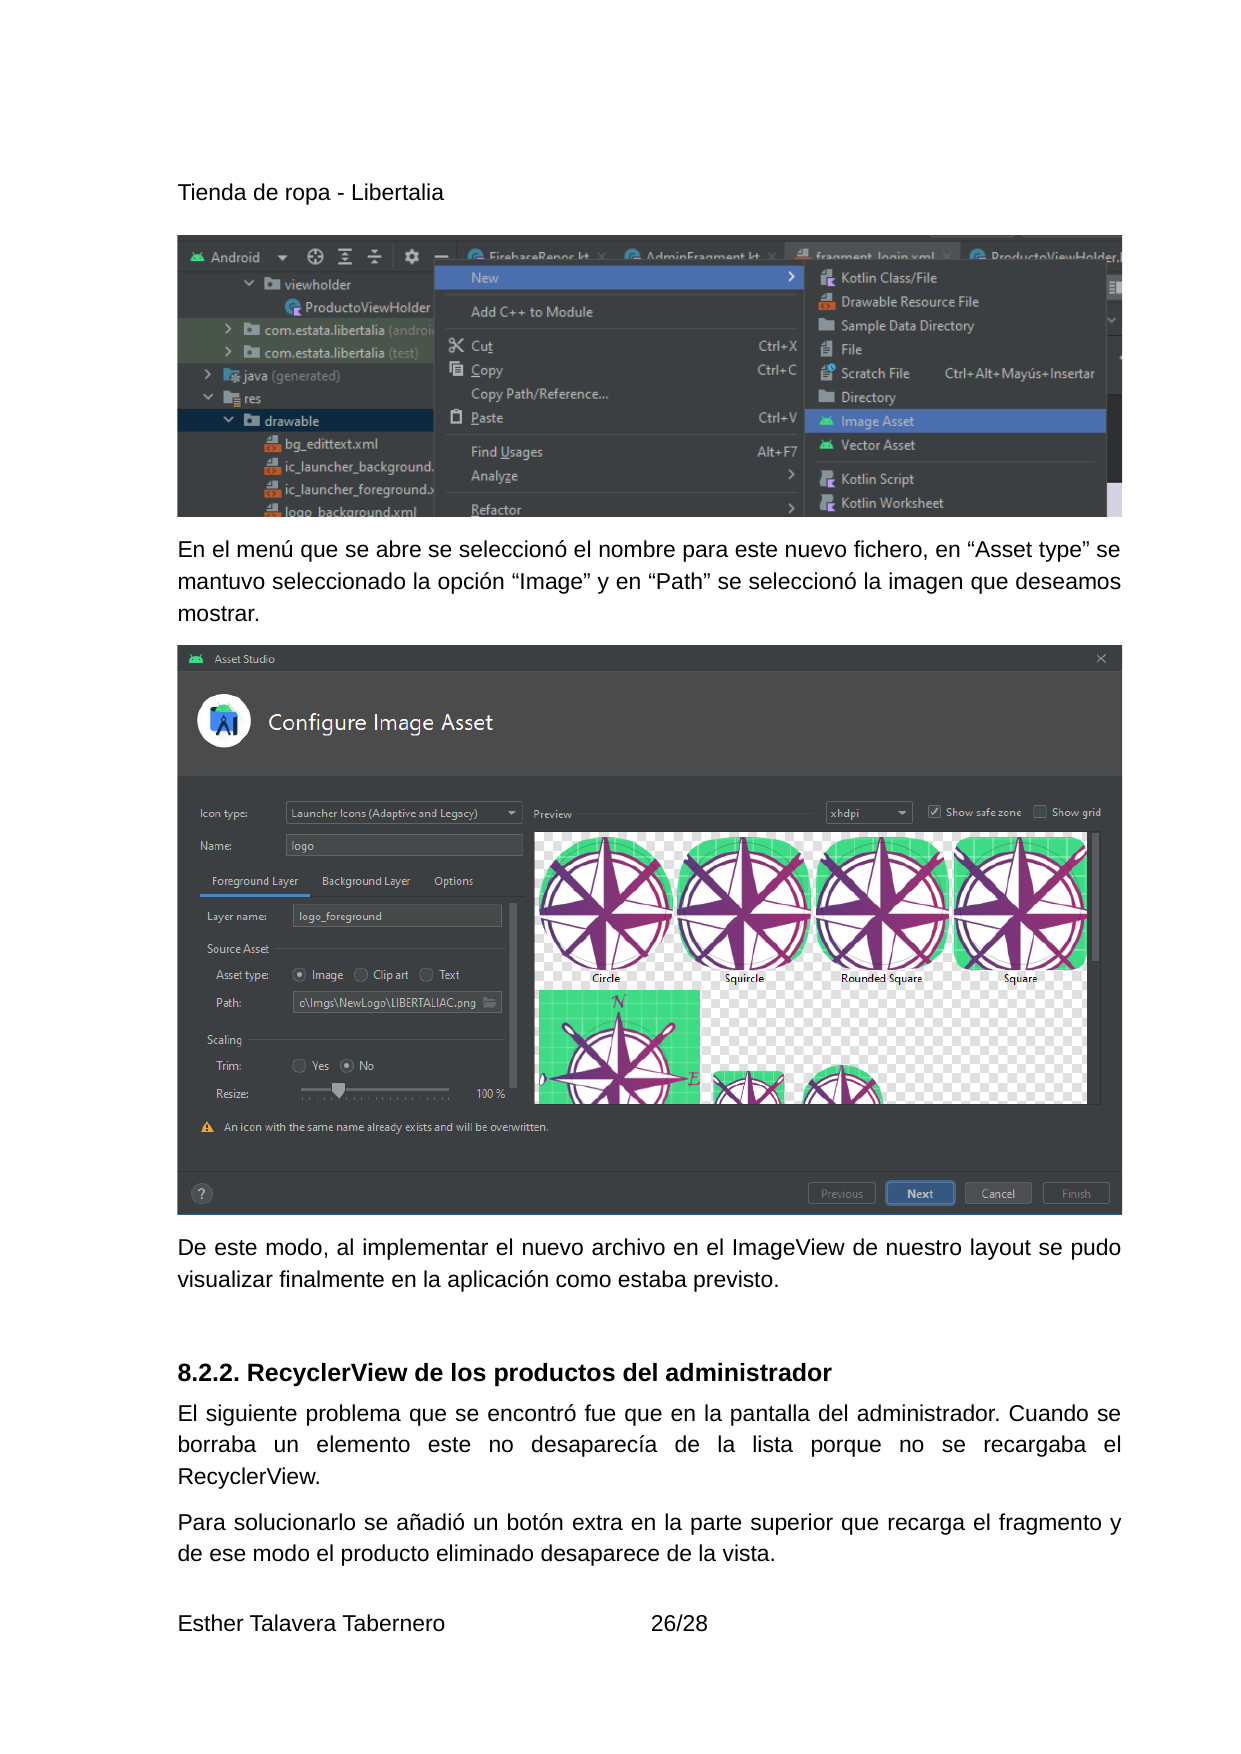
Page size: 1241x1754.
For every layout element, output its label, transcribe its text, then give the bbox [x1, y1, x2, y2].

text En el menú que se abre se seleccionó el nombre para este nuevo fichero, en “Asset type” se mantuvo seleccionado la opción “Image” y en “Path” se seleccionó la imagen que deseamos mostrar. [177, 536, 1122, 626]
picture [177, 235, 1123, 517]
subtitle 8.2.2. RecyclerView de los productos del administrador [177, 1358, 1122, 1387]
text Para solucionarlo se añadió un botón extra en la parte superior que recarga el fragmento y de ese modo el producto eliminado desaparece de la vista. [177, 1509, 1122, 1567]
picture [177, 645, 1123, 1215]
text El siguiente problema que se encontró fue que en la pantalla del administrador. Cuando se borraba un elemento este no desaparecía de la lista porque no se recargaba el RecyclerView. [177, 1399, 1122, 1489]
text De este modo, al implementar el nuevo archivo en el ImageView de nuestro layout se pudo visualizar finalmente en la aplicación como estaba previsto. [177, 1234, 1122, 1292]
